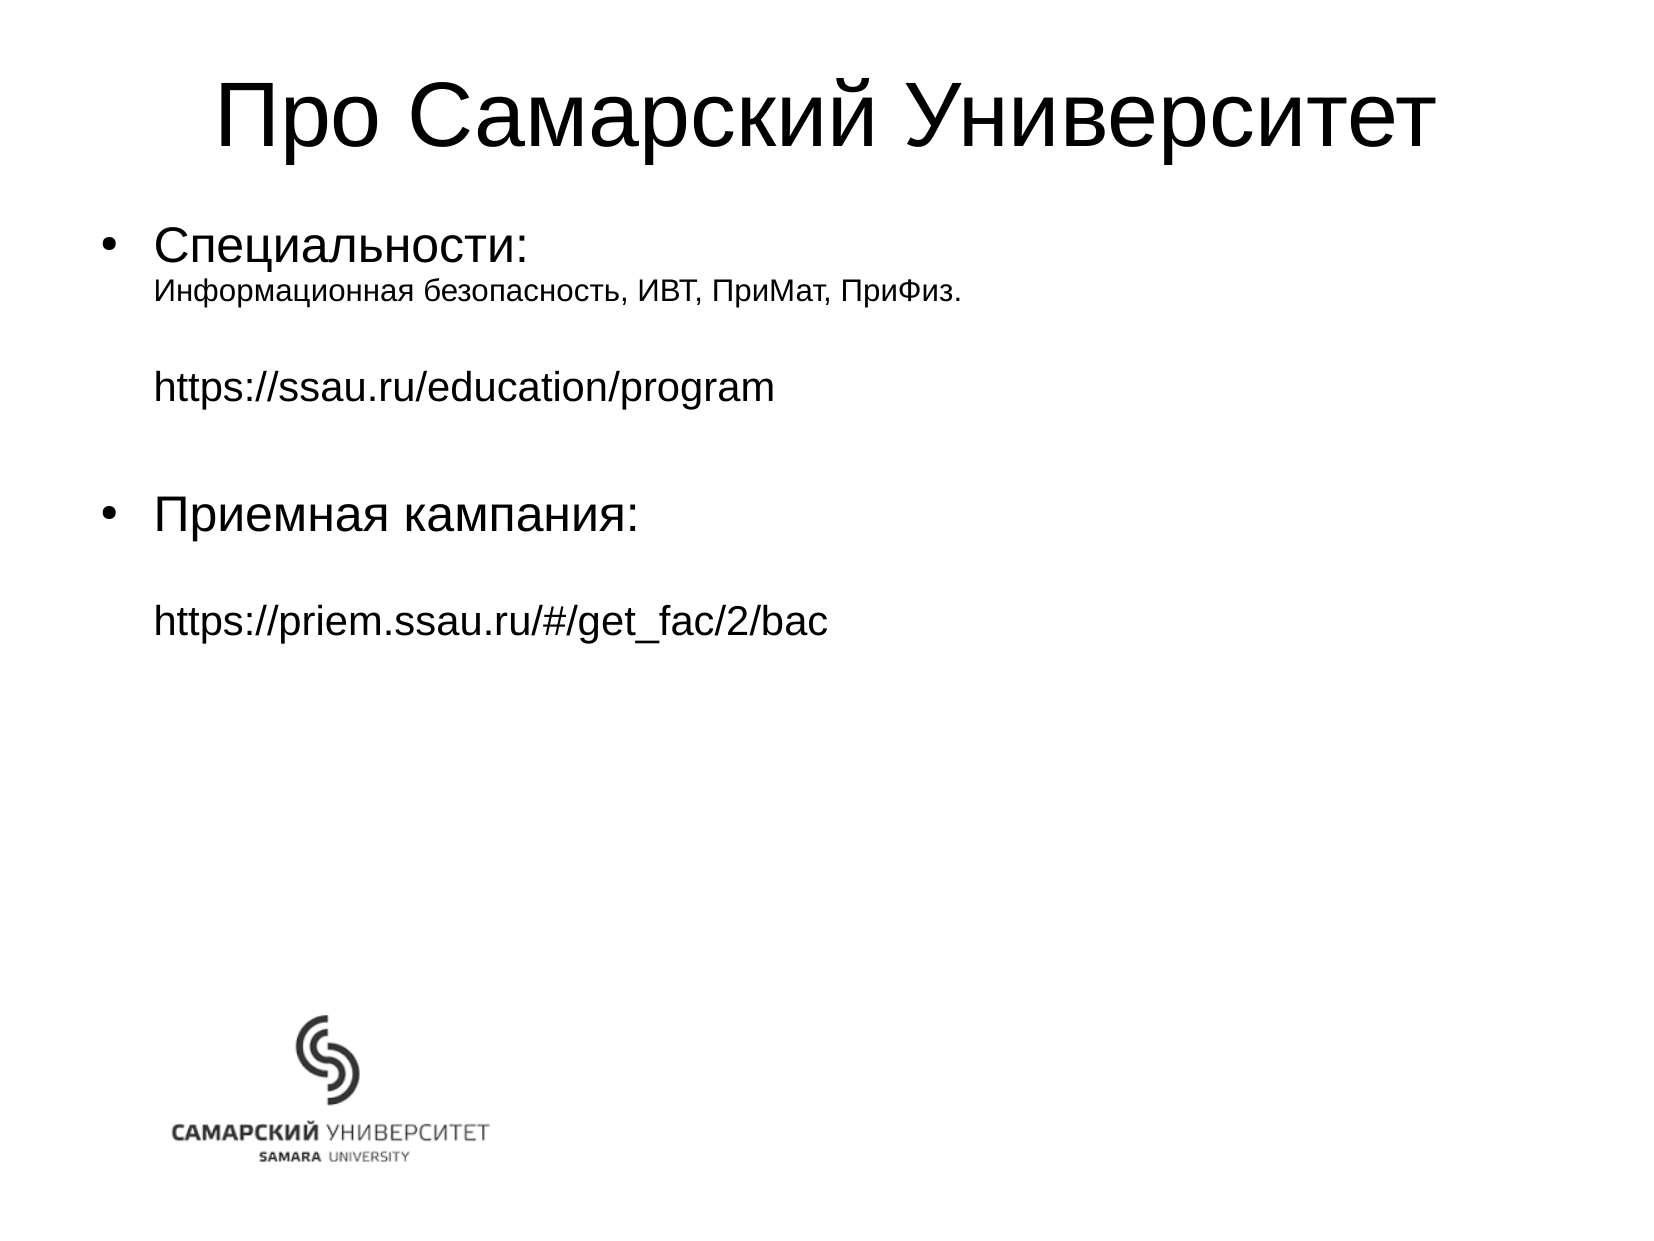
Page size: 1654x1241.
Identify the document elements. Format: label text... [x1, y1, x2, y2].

title Про Самарский Университет [82, 37, 1571, 193]
list Специальности: Информационная безопасность, ИВТ, ПриМат, ПриФиз. https://ssau.ru/education/program Приемная кампания: https://priem.ssau.ru/#/get_fac/2/bac [82, 217, 1571, 758]
picture [143, 984, 520, 1193]
